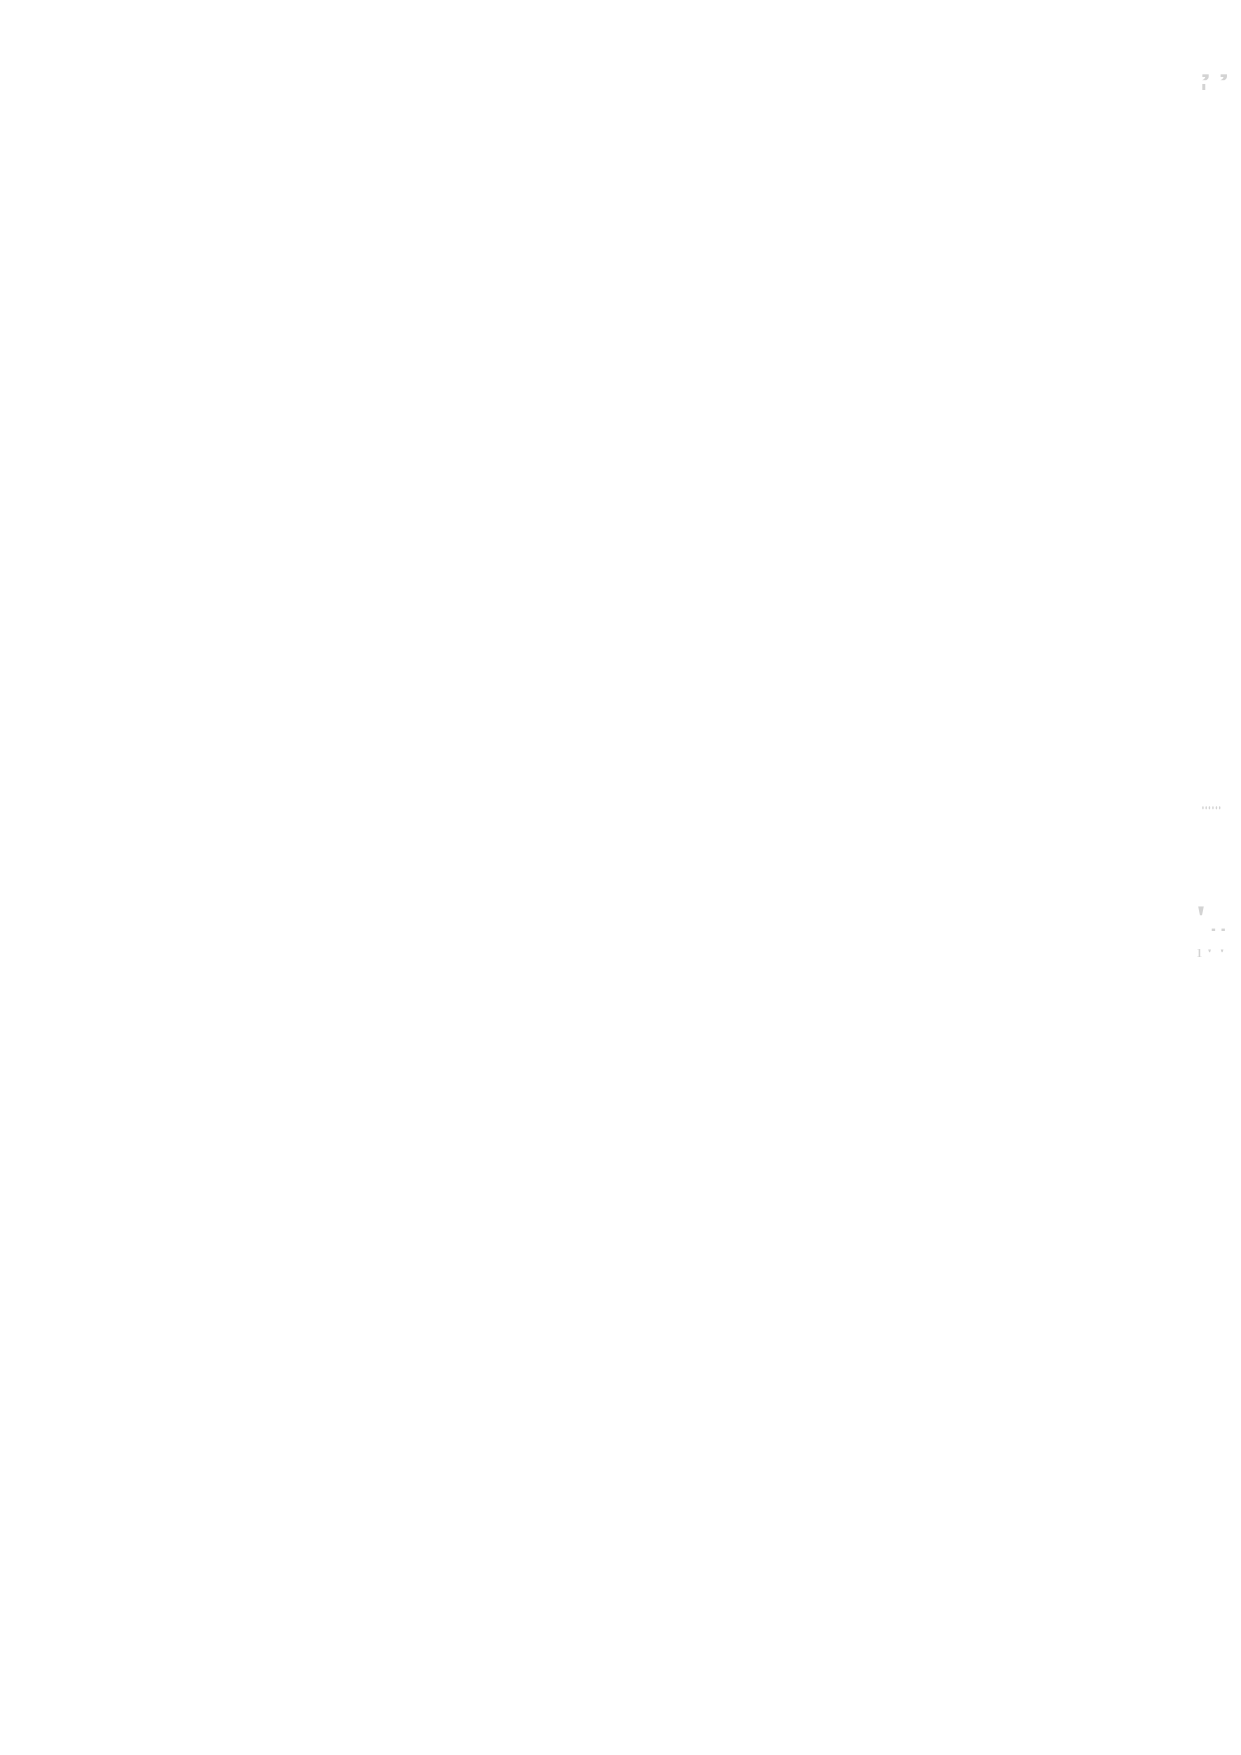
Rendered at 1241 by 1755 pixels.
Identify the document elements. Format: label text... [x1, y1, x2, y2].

text ...... [175, 784, 1221, 815]
text '.. [175, 896, 1228, 939]
text l ' ' [175, 946, 1224, 960]
text l [175, 83, 1207, 93]
text ,, [175, 54, 1233, 83]
